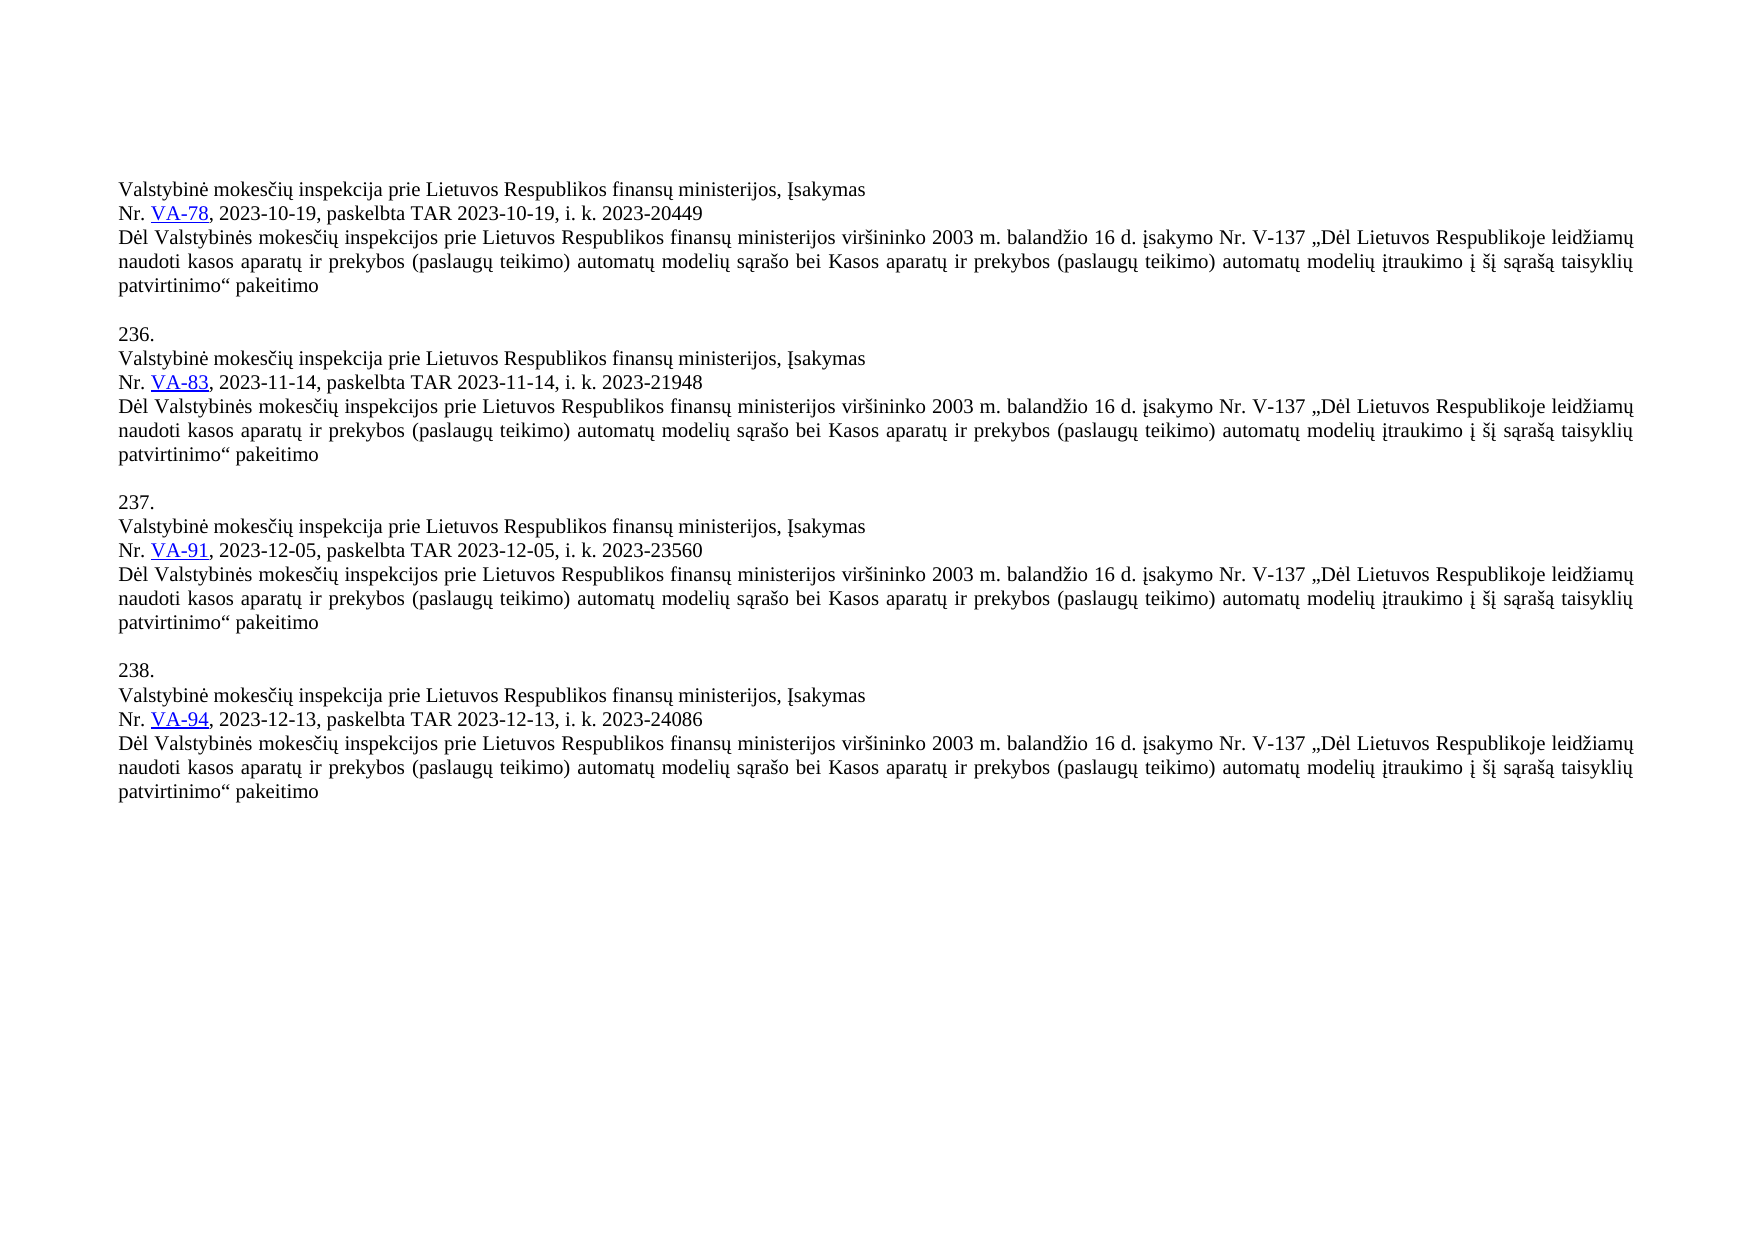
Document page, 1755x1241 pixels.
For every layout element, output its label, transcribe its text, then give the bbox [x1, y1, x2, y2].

text Nr. VA-91, 2023-12-05, paskelbta TAR 2023-12-05, i. k. 2023-23560 [118, 538, 1636, 562]
text 238. [118, 658, 1636, 682]
text Valstybinė mokesčių inspekcija prie Lietuvos Respublikos finansų ministerijos, Įsakymas [118, 682, 1636, 707]
text Dėl Valstybinės mokesčių inspekcijos prie Lietuvos Respublikos finansų ministerijos viršininko 2003 m. balandžio 16 d. įsakymo Nr. V-137 „Dėl Lietuvos Respublikoje leidžiamų naudoti kasos aparatų ir prekybos (paslaugų teikimo) automatų modelių sąrašo bei Kasos aparatų ir prekybos (paslaugų teikimo) automatų modelių įtraukimo į šį sąrašą taisyklių patvirtinimo“ pakeitimo [118, 394, 1636, 466]
text Valstybinė mokesčių inspekcija prie Lietuvos Respublikos finansų ministerijos, Įsakymas [118, 514, 1636, 538]
text 237. [118, 490, 1636, 514]
text Valstybinė mokesčių inspekcija prie Lietuvos Respublikos finansų ministerijos, Įsakymas [118, 177, 1636, 201]
text Dėl Valstybinės mokesčių inspekcijos prie Lietuvos Respublikos finansų ministerijos viršininko 2003 m. balandžio 16 d. įsakymo Nr. V-137 „Dėl Lietuvos Respublikoje leidžiamų naudoti kasos aparatų ir prekybos (paslaugų teikimo) automatų modelių sąrašo bei Kasos aparatų ir prekybos (paslaugų teikimo) automatų modelių įtraukimo į šį sąrašą taisyklių patvirtinimo“ pakeitimo [118, 562, 1636, 634]
text 236. [118, 322, 1636, 346]
text Nr. VA-78, 2023-10-19, paskelbta TAR 2023-10-19, i. k. 2023-20449 [118, 201, 1636, 225]
text Valstybinė mokesčių inspekcija prie Lietuvos Respublikos finansų ministerijos, Įsakymas [118, 346, 1636, 370]
text Dėl Valstybinės mokesčių inspekcijos prie Lietuvos Respublikos finansų ministerijos viršininko 2003 m. balandžio 16 d. įsakymo Nr. V-137 „Dėl Lietuvos Respublikoje leidžiamų naudoti kasos aparatų ir prekybos (paslaugų teikimo) automatų modelių sąrašo bei Kasos aparatų ir prekybos (paslaugų teikimo) automatų modelių įtraukimo į šį sąrašą taisyklių patvirtinimo“ pakeitimo [118, 225, 1636, 297]
text Nr. VA-83, 2023-11-14, paskelbta TAR 2023-11-14, i. k. 2023-21948 [118, 370, 1636, 394]
text Dėl Valstybinės mokesčių inspekcijos prie Lietuvos Respublikos finansų ministerijos viršininko 2003 m. balandžio 16 d. įsakymo Nr. V-137 „Dėl Lietuvos Respublikoje leidžiamų naudoti kasos aparatų ir prekybos (paslaugų teikimo) automatų modelių sąrašo bei Kasos aparatų ir prekybos (paslaugų teikimo) automatų modelių įtraukimo į šį sąrašą taisyklių patvirtinimo“ pakeitimo [118, 731, 1636, 803]
text Nr. VA-94, 2023-12-13, paskelbta TAR 2023-12-13, i. k. 2023-24086 [118, 707, 1636, 731]
